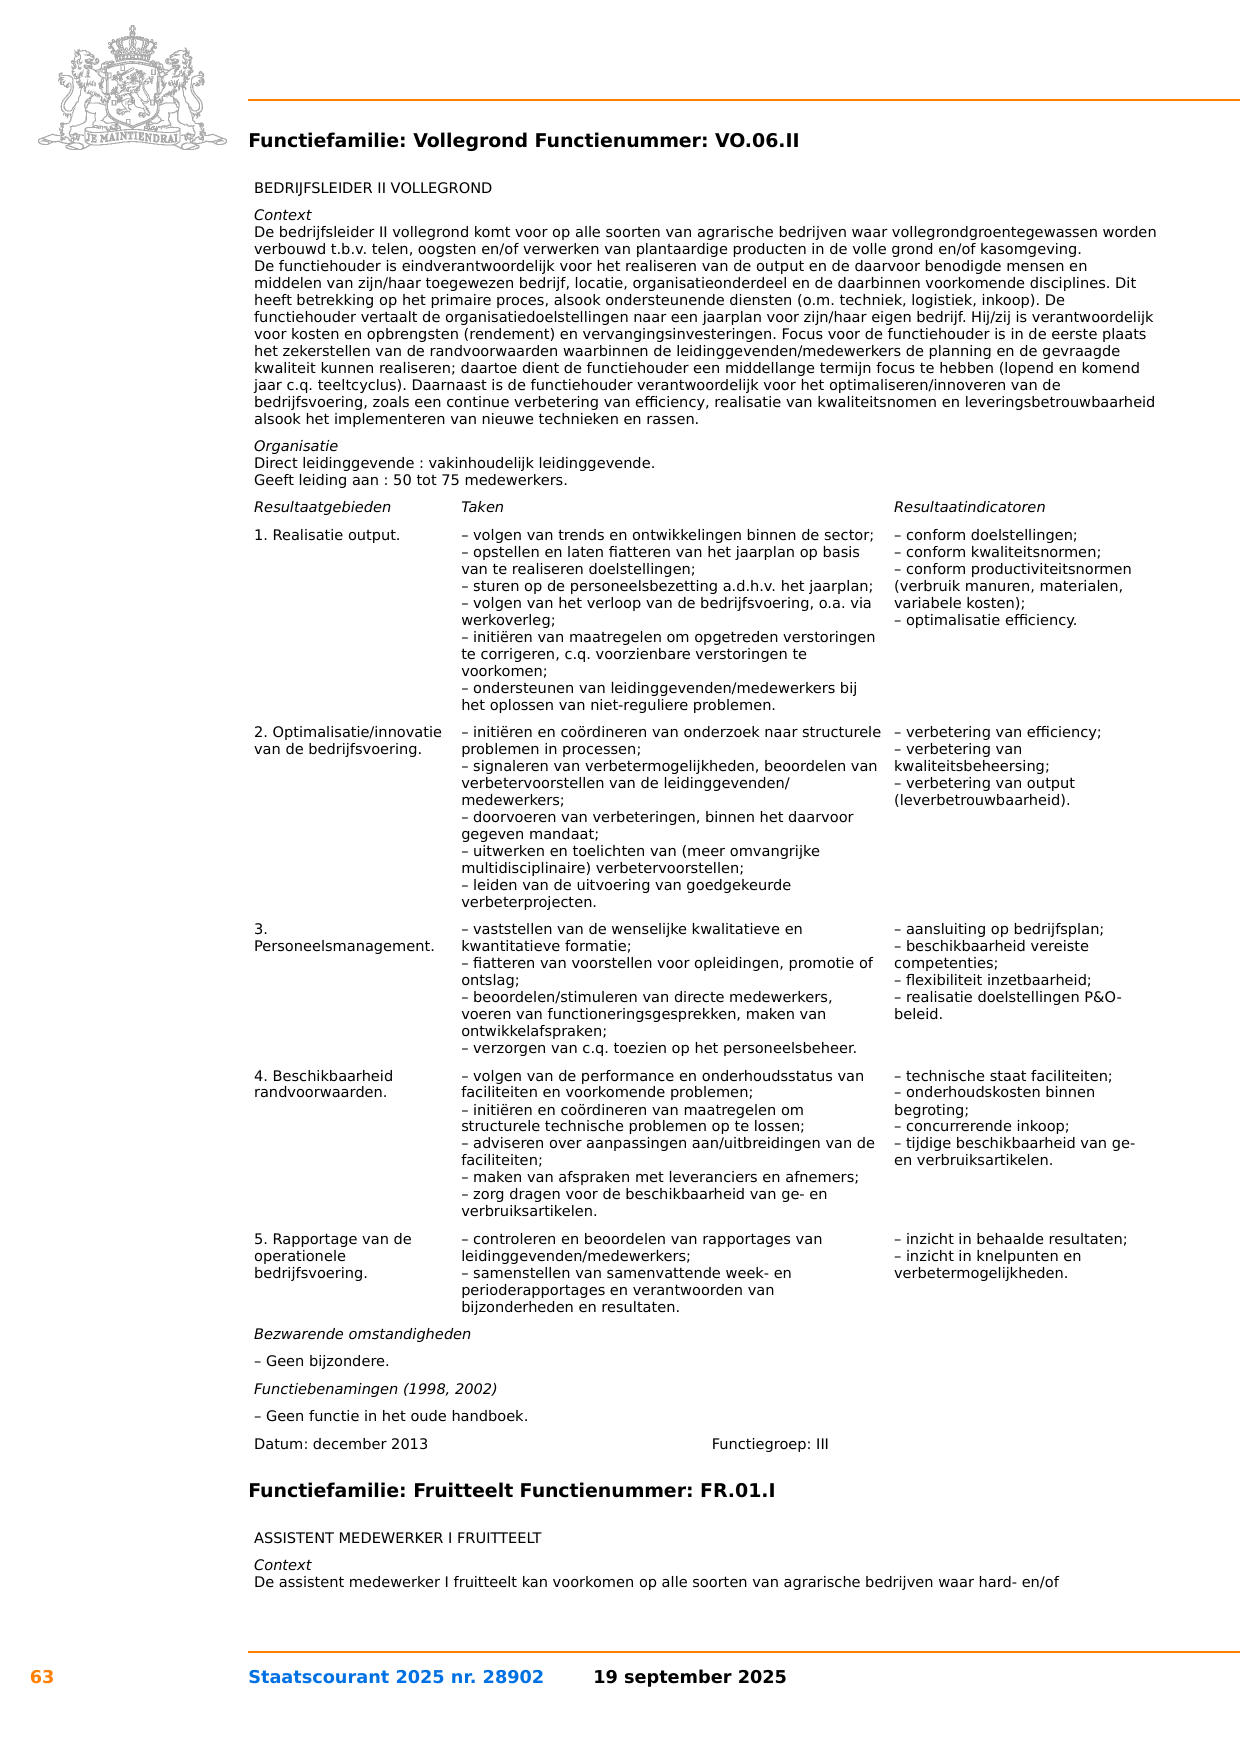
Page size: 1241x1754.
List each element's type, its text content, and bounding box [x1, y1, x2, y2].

table_cell – inzicht in behaalde resultaten; – inzicht in knelpunten en verbetermogelijkheden. [889, 1226, 1163, 1320]
table_cell Taken [456, 495, 888, 521]
subtitle Functiefamilie: Fruitteelt Functienummer: FR.01.I [248, 1480, 1163, 1502]
table_cell 5. Rapportage van de operationele bedrijfsvoering. [249, 1226, 454, 1320]
table_cell Functiegroep: III [706, 1431, 1163, 1457]
table_cell Context De assistent medewerker I fruitteelt kan voorkomen op alle soorten van agrarische bedrijven waar hard- en/of [249, 1553, 1163, 1596]
table_cell – verbetering van efficiency; – verbetering van kwaliteitsbeheersing; – verbetering van output (leverbetrouwbaarheid). [889, 719, 1163, 915]
table_cell – volgen van trends en ontwikkelingen binnen de sector; – opstellen en laten fiatteren van het jaarplan op basis van te realiseren doelstellingen; – sturen op de personeelsbezetting a.d.h.v. het jaarplan; – volgen van het verloop van de bedrijfsvoering, o.a. via werkoverleg; – initiëren van maatregelen om opgetreden verstoringen te corrigeren, c.q. voorzienbare verstoringen te voorkomen; – ondersteunen van leidinggevenden/medewerkers bij het oplossen van niet-reguliere problemen. [456, 522, 888, 718]
table_cell – technische staat faciliteiten; – onderhoudskosten binnen begroting; – concurrerende inkoop; – tijdige beschikbaarheid van ge- en verbruiksartikelen. [889, 1063, 1163, 1225]
table_cell – volgen van de performance en onderhoudsstatus van faciliteiten en voorkomende problemen; – initiëren en coördineren van maatregelen om structurele technische problemen op te lossen; – adviseren over aanpassingen aan/uitbreidingen van de faciliteiten; – maken van afspraken met leveranciers en afnemers; – zorg dragen voor de beschikbaarheid van ge- en verbruiksartikelen. [456, 1063, 888, 1225]
table_header ASSISTENT MEDEWERKER I FRUITTEELT [249, 1525, 1163, 1551]
table_cell – controleren en beoordelen van rapportages van leidinggevenden/medewerkers; – samenstellen van samenvattende week- en perioderapportages en verantwoorden van bijzonderheden en resultaten. [456, 1226, 888, 1320]
table_cell Resultaatgebieden [249, 495, 454, 521]
table_cell – Geen bijzondere. [249, 1349, 1163, 1375]
picture [38, 25, 227, 150]
table_cell 2. Optimalisatie/innovatie van de bedrijfsvoering. [249, 719, 454, 915]
table_cell 3. Personeelsmanagement. [249, 916, 454, 1062]
table_cell Datum: december 2013 [249, 1431, 705, 1457]
table_cell – vaststellen van de wenselijke kwalitatieve en kwantitatieve formatie; – fiatteren van voorstellen voor opleidingen, promotie of ontslag; – beoordelen/stimuleren van directe medewerkers, voeren van functioneringsgesprekken, maken van ontwikkelafspraken; – verzorgen van c.q. toezien op het personeelsbeheer. [456, 916, 888, 1062]
table_cell 1. Realisatie output. [249, 522, 454, 718]
table_cell Context De bedrijfsleider II vollegrond komt voor op alle soorten van agrarische bedrijven waar vollegrondgroentegewassen worden verbouwd t.b.v. telen, oogsten en/of verwerken van plantaardige producten in de volle grond en/of kasomgeving. De functiehouder is eindverantwoordelijk voor het realiseren van de output en de daarvoor benodigde mensen en middelen van zijn/haar toegewezen bedrijf, locatie, organisatieonderdeel en de daarbinnen voorkomende disciplines. Dit heeft betrekking op het primaire proces, alsook ondersteunende diensten (o.m. techniek, logistiek, inkoop). De functiehouder vertaalt de organisatiedoelstellingen naar een jaarplan voor zijn/haar eigen bedrijf. Hij/zij is verantwoordelijk voor kosten en opbrengsten (rendement) en vervangingsinvesteringen. Focus voor de functiehouder is in de eerste plaats het zekerstellen van de randvoorwaarden waarbinnen de leidinggevenden/medewerkers de planning en de gevraagde kwaliteit kunnen realiseren; daartoe dient de functiehouder een middellange termijn focus te hebben (lopend en komend jaar c.q. teeltcyclus). Daarnaast is de functiehouder verantwoordelijk voor het optimaliseren/innoveren van de bedrijfsvoering, zoals een continue verbetering van efficiency, realisatie van kwaliteitsnomen en leveringsbetrouwbaarheid alsook het implementeren van nieuwe technieken en rassen. [249, 202, 1163, 432]
table_cell Functiebenamingen (1998, 2002) [249, 1376, 1163, 1402]
table_header BEDRIJFSLEIDER II VOLLEGROND [249, 175, 1163, 201]
table_cell Organisatie Direct leidinggevende : vakinhoudelijk leidinggevende. Geeft leiding aan : 50 tot 75 medewerkers. [249, 433, 1163, 494]
table_cell Resultaatindicatoren [889, 495, 1163, 521]
table_cell Bezwarende omstandigheden [249, 1321, 1163, 1348]
subtitle Functiefamilie: Vollegrond Functienummer: VO.06.II [248, 130, 1163, 152]
table_cell – Geen functie in het oude handboek. [249, 1404, 1163, 1430]
table_cell 4. Beschikbaarheid randvoorwaarden. [249, 1063, 454, 1225]
table_cell – conform doelstellingen; – conform kwaliteitsnormen; – conform productiviteitsnormen (verbruik manuren, materialen, variabele kosten); – optimalisatie efficiency. [889, 522, 1163, 718]
table_cell – initiëren en coördineren van onderzoek naar structurele problemen in processen; – signaleren van verbetermogelijkheden, beoordelen van verbetervoorstellen van de leidinggevenden/ medewerkers; – doorvoeren van verbeteringen, binnen het daarvoor gegeven mandaat; – uitwerken en toelichten van (meer omvangrijke multidisciplinaire) verbetervoorstellen; – leiden van de uitvoering van goedgekeurde verbeterprojecten. [456, 719, 888, 915]
table_cell – aansluiting op bedrijfsplan; – beschikbaarheid vereiste competenties; – flexibiliteit inzetbaarheid; – realisatie doelstellingen P&O-beleid. [889, 916, 1163, 1062]
